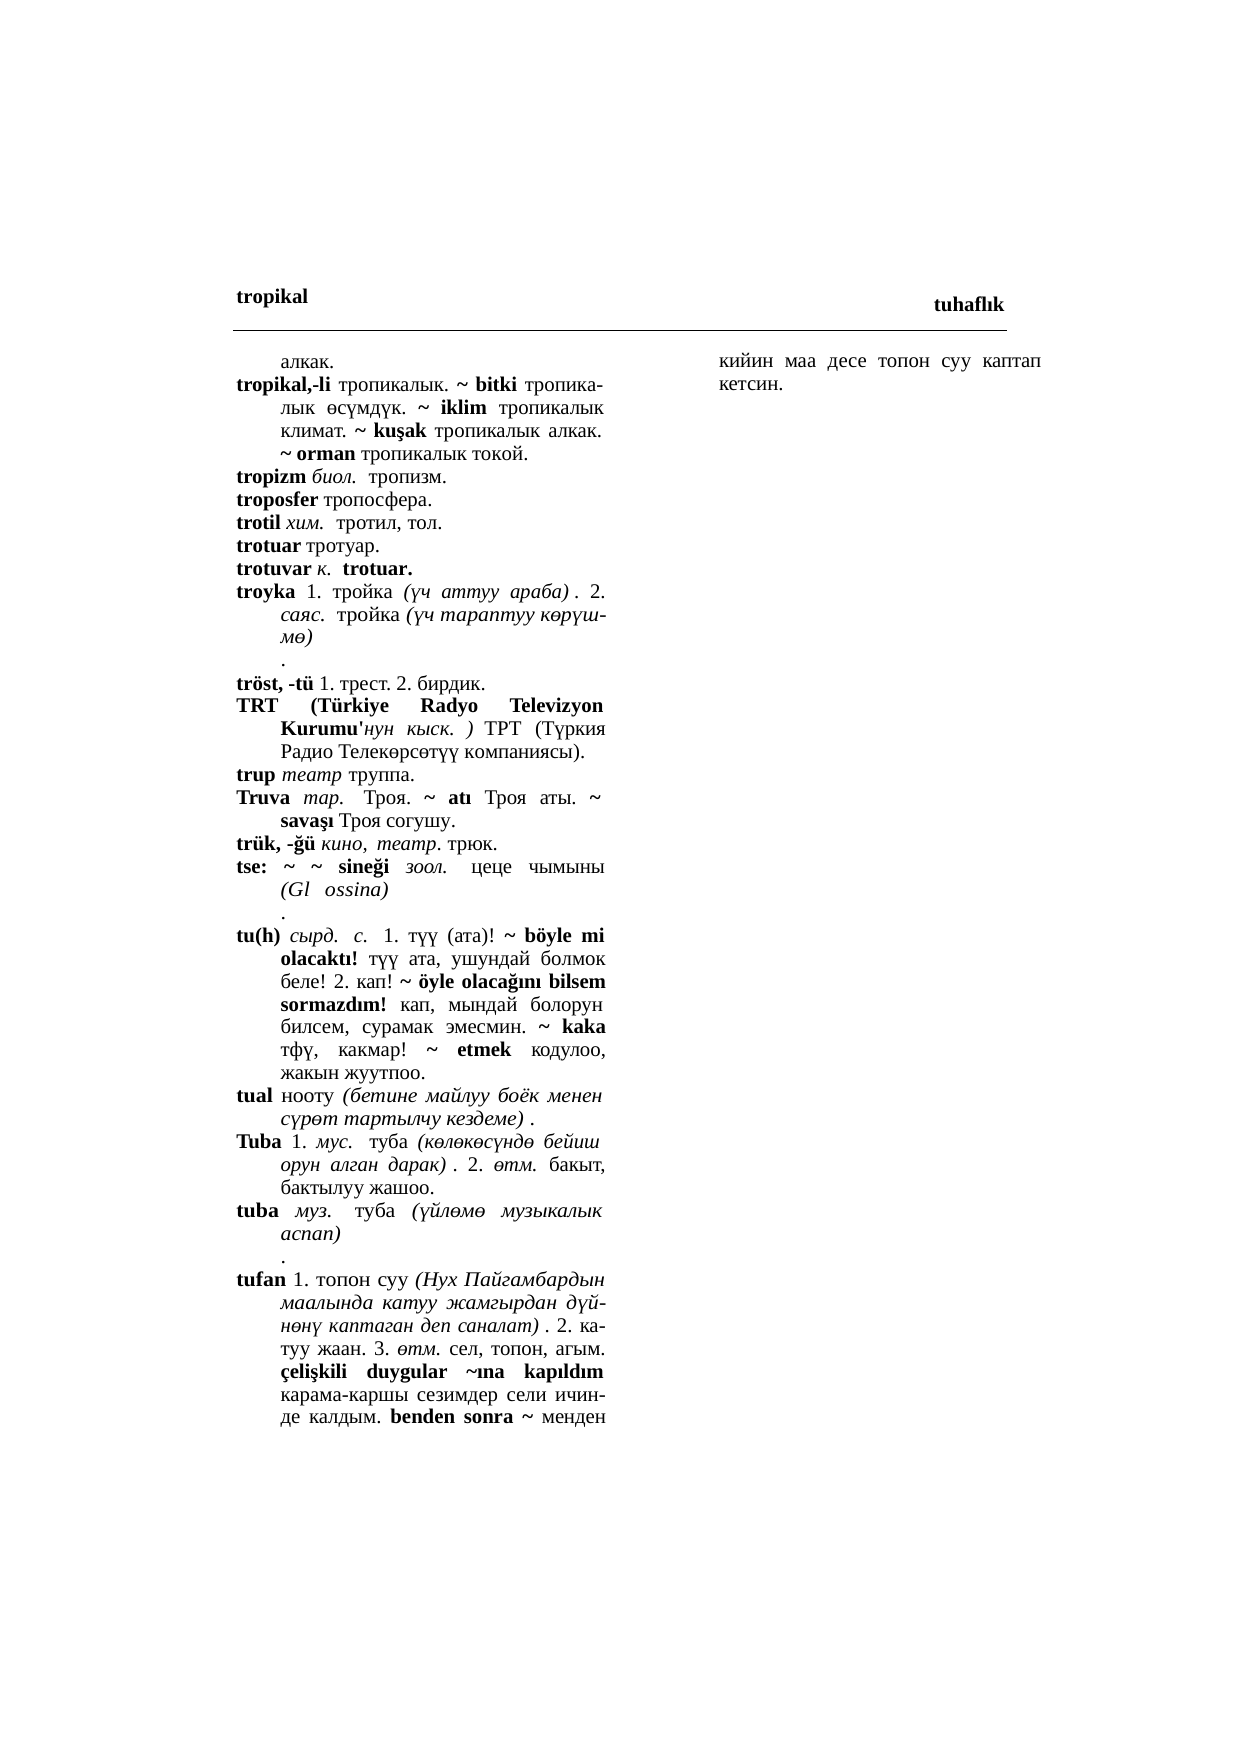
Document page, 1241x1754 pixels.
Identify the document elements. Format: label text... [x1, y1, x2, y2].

text tu(h) сырд. с. 1. түү (ата)! ~ böyle mi [236, 924, 609, 947]
text TRT (Türkiye Radyo Televizyon [236, 694, 609, 717]
text ~ orman тропикалык токой. [280, 442, 529, 465]
text (Gl ossina) . [280, 878, 388, 924]
text troyka 1. тройка (үч аттуу араба) . 2. [236, 580, 609, 603]
text аспап) . [280, 1222, 351, 1268]
text tse: ~ ~ sineği зоол. цеце чымыны [236, 855, 609, 878]
text tropizm биол. тропизм. [236, 465, 609, 488]
text tropikal [236, 284, 308, 308]
text Tuba 1. мус. туба (көлөкөсүндө бейиш [236, 1130, 609, 1153]
text кетсин. [719, 372, 802, 395]
text саяс. тройка (үч тараптуу көрүш- [280, 603, 609, 626]
text trük, -ğü кино, театр. трюк. [236, 832, 609, 855]
text орун алган дарак) . 2. өтм. бакыт, бактылуу жашоо. [280, 1153, 606, 1199]
text tual нооту (бетине майлуу боёк менен сүрөт тартылчу кездеме) . [236, 1084, 606, 1130]
text нөнү каптаган деп саналат) . 2. ка- туу жаан. 3. өтм. сел, топон, агым. çelişkili duygular ~ına kapıldım [280, 1314, 606, 1383]
text Kurumu'нун кыск. ) ТРТ (Түркия Радио Телекөрсөтүү компаниясы). [280, 717, 606, 763]
text климат. ~ kuşak тропикалык алкак. [280, 419, 606, 442]
text билсем, сурамак эмесмин. ~ kaka тфү, какмар! ~ etmek кодулоо, жакын жуутпоо. [280, 1016, 606, 1084]
text olacaktı! түү ата, ушундай болмок беле! 2. кап! ~ öyle olacağını bilsem sormazdım! кап, мындай болорун [280, 947, 606, 1016]
text trup театр труппа. [236, 763, 609, 786]
text tufan 1. топон суу (Нух Пайгамбардын маалында катуу жамгырдан дүй- [236, 1268, 609, 1314]
text Truva тар. Троя. ~ atı Троя аты. ~ savaşı Троя согушу. [236, 786, 609, 832]
text tuhaflık [934, 292, 1065, 316]
text карама-каршы сезимдер сели ичин- де калдым. benden sonra ~ менден [280, 1383, 606, 1428]
text tropikal,-li тропикалык. ~ bitki тропика- лык өсүмдүк. ~ iklim тропикалык [236, 373, 609, 419]
text troposfer тропосфера. trotil хим. тротил, тол. trotuar тротуар. [236, 488, 444, 557]
text trotuvar к. trotuar. [236, 557, 609, 580]
text tuba муз. туба (үйлөмө музыкалык [236, 1199, 609, 1222]
text tröst, -tü 1. трест. 2. бирдик. [236, 672, 609, 694]
text алкак. [280, 349, 335, 373]
text мө) . [280, 626, 321, 672]
text кийин маа десе топон суу каптап [719, 349, 1062, 372]
